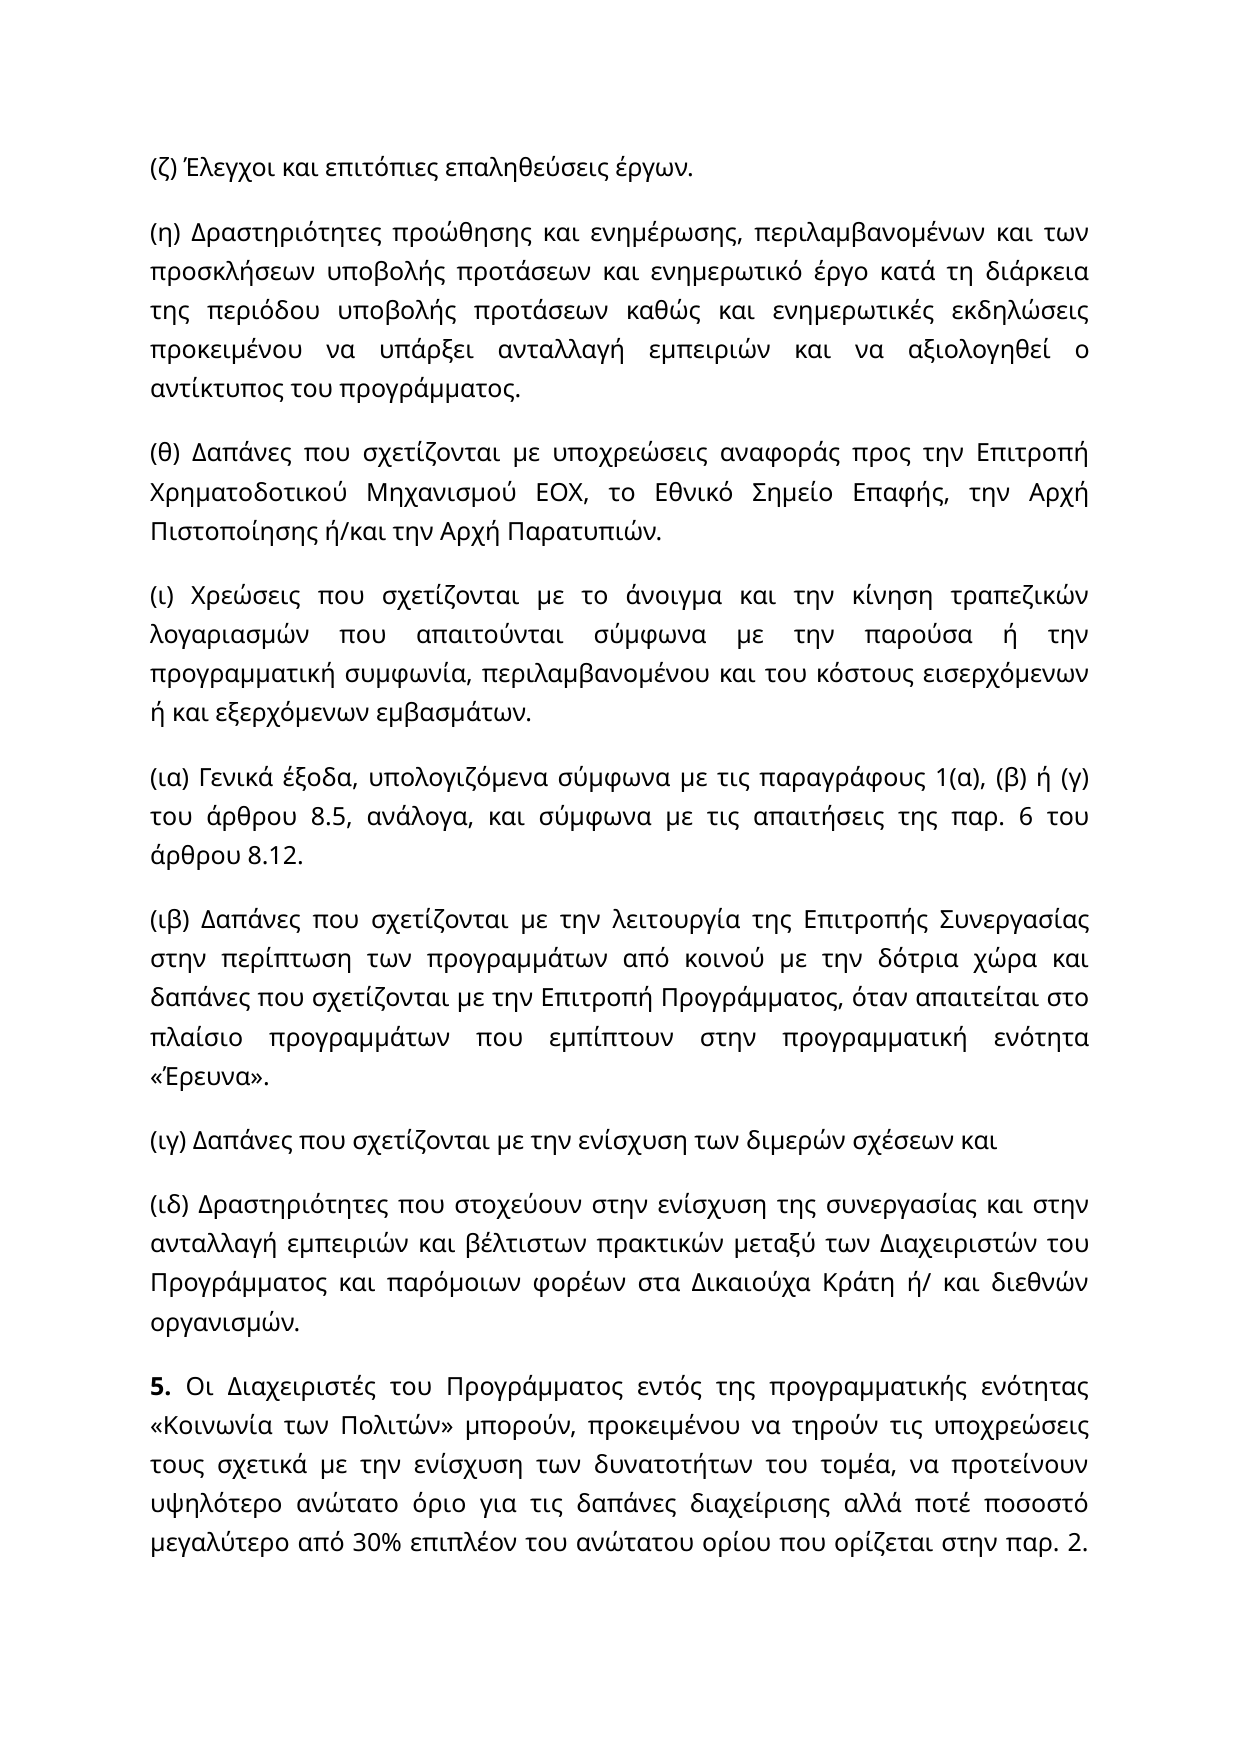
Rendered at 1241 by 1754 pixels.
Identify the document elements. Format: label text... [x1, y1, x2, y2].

text (ιβ) Δαπάνες που σχετίζονται με την λειτουργία της Επιτροπής Συνεργασίας στην περίπτωση των προγραμμάτων από κοινού με την δότρια χώρα και δαπάνες που σχετίζονται με την Επιτροπή Προγράμματος, όταν απαιτείται στο πλαίσιο προγραμμάτων που εμπίπτουν στην προγραμματική ενότητα «Έρευνα». [150, 902, 1090, 1092]
text (ι) Χρεώσεις που σχετίζονται με το άνοιγμα και την κίνηση τραπεζικών λογαριασμών που απαιτούνται σύμφωνα με την παρούσα ή την προγραμματική συμφωνία, περιλαμβανομένου και του κόστους εισερχόμενων ή και εξερχόμενων εμβασμάτων. [150, 577, 1090, 729]
text 5. Οι Διαχειριστές του Προγράμματος εντός της προγραμματικής ενότητας «Κοινωνία των Πολιτών» μπορούν, προκειμένου να τηρούν τις υποχρεώσεις τους σχετικά με την ενίσχυση των δυνατοτήτων του τομέα, να προτείνουν υψηλότερο ανώτατο όριο για τις δαπάνες διαχείρισης αλλά ποτέ ποσοστό μεγαλύτερο από 30% επιπλέον του ανώτατου ορίου που ορίζεται στην παρ. 2. [150, 1368, 1090, 1559]
text (ιδ) Δραστηριότητες που στοχεύουν στην ενίσχυση της συνεργασίας και στην ανταλλαγή εμπειριών και βέλτιστων πρακτικών μεταξύ των Διαχειριστών του Προγράμματος και παρόμοιων φορέων στα Δικαιούχα Κράτη ή/ και διεθνών οργανισμών. [150, 1187, 1090, 1338]
text (η) Δραστηριότητες προώθησης και ενημέρωσης, περιλαμβανομένων και των προσκλήσεων υποβολής προτάσεων και ενημερωτικό έργο κατά τη διάρκεια της περιόδου υποβολής προτάσεων καθώς και ενημερωτικές εκδηλώσεις προκειμένου να υπάρξει ανταλλαγή εμπειριών και να αξιολογηθεί ο αντίκτυπος του προγράμματος. [150, 214, 1090, 405]
text (θ) Δαπάνες που σχετίζονται με υποχρεώσεις αναφοράς προς την Επιτροπή Χρηματοδοτικού Μηχανισμού ΕΟΧ, το Εθνικό Σημείο Επαφής, την Αρχή Πιστοποίησης ή/και την Αρχή Παρατυπιών. [150, 435, 1090, 547]
text (ιγ) Δαπάνες που σχετίζονται με την ενίσχυση των διμερών σχέσεων και [150, 1122, 1090, 1157]
text (ζ) Έλεγχοι και επιτόπιες επαληθεύσεις έργων. [150, 150, 1090, 184]
text (ια) Γενικά έξοδα, υπολογιζόμενα σύμφωνα με τις παραγράφους 1(α), (β) ή (γ) του άρθρου 8.5, ανάλογα, και σύμφωνα με τις απαιτήσεις της παρ. 6 του άρθρου 8.12. [150, 759, 1090, 872]
